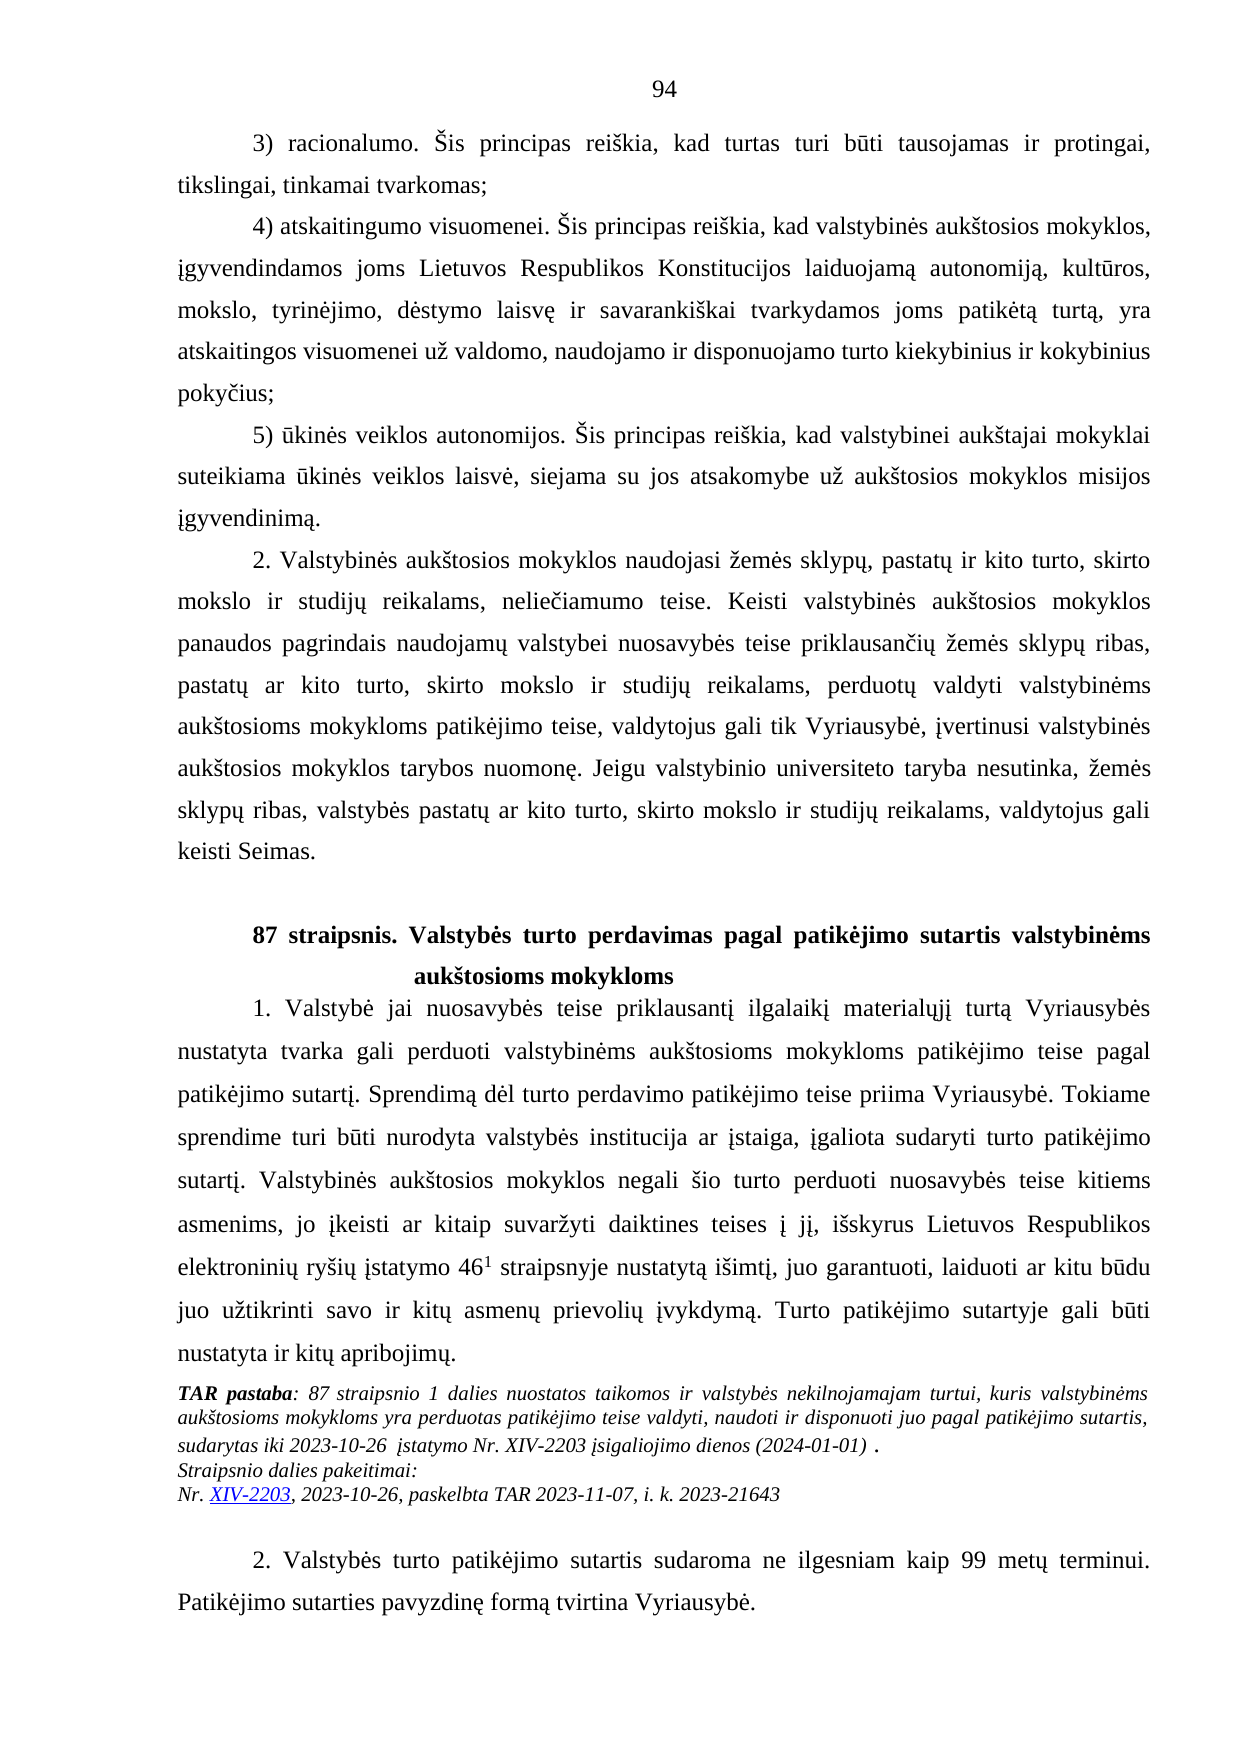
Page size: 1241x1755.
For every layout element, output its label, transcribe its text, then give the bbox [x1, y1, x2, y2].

text Straipsnio dalies pakeitimai: [177, 1458, 1152, 1482]
text 2. Valstybinės aukštosios mokyklos naudojasi žemės sklypų, pastatų ir kito turto, skirto mokslo ir studijų reikalams, neliečiamumo teise. Keisti valstybinės aukštosios mokyklos panaudos pagrindais naudojamų valstybei nuosavybės teise priklausančių žemės sklypų ribas, pastatų ar kito turto, skirto mokslo ir studijų reikalams, perduotų valdyti valstybinėms aukštosioms mokykloms patikėjimo teise, valdytojus gali tik Vyriausybė, įvertinusi valstybinės aukštosios mokyklos tarybos nuomonę. Jeigu valstybinio universiteto taryba nesutinka, žemės sklypų ribas, valstybės pastatų ar kito turto, skirto mokslo ir studijų reikalams, valdytojus gali keisti Seimas. [177, 535, 1152, 868]
text TAR pastaba: 87 straipsnio 1 dalies nuostatos taikomos ir valstybės nekilnojamajam turtui, kuris valstybinėms aukštosioms mokykloms yra perduotas patikėjimo teise valdyti, naudoti ir disponuoti juo pagal patikėjimo sutartis, sudarytas iki 2023-10-26 įstatymo Nr. XIV-2203 įsigaliojimo dienos (2024-01-01) . [177, 1381, 1152, 1458]
text 1. Valstybė jai nuosavybės teise priklausantį ilgalaikį materialųjį turtą Vyriausybės nustatyta tvarka gali perduoti valstybinėms aukštosioms mokykloms patikėjimo teise pagal patikėjimo sutartį. Sprendimą dėl turto perdavimo patikėjimo teise priima Vyriausybė. Tokiame sprendime turi būti nurodyta valstybės institucija ar įstaiga, įgaliota sudaryti turto patikėjimo sutartį. Valstybinės aukštosios mokyklos negali šio turto perduoti nuosavybės teise kitiems asmenims, jo įkeisti ar kitaip suvaržyti daiktines teises į jį, išskyrus Lietuvos Respublikos elektroninių ryšių įstatymo 461 straipsnyje nustatytą išimtį, juo garantuoti, laiduoti ar kitu būdu juo užtikrinti savo ir kitų asmenų prievolių įvykdymą. Turto patikėjimo sutartyje gali būti nustatyta ir kitų apribojimų. [177, 993, 1152, 1367]
text 4) atskaitingumo visuomenei. Šis principas reiškia, kad valstybinės aukštosios mokyklos, įgyvendindamos joms Lietuvos Respublikos Konstitucijos laiduojamą autonomiją, kultūros, mokslo, tyrinėjimo, dėstymo laisvę ir savarankiškai tvarkydamos joms patikėtą turtą, yra atskaitingos visuomenei už valdomo, naudojamo ir disponuojamo turto kiekybinius ir kokybinius pokyčius; [177, 201, 1152, 410]
text 3) racionalumo. Šis principas reiškia, kad turtas turi būti tausojamas ir protingai, tikslingai, tinkamai tvarkomas; [177, 118, 1152, 201]
text Nr. XIV-2203, 2023-10-26, paskelbta TAR 2023-11-07, i. k. 2023-21643 [177, 1482, 1152, 1506]
text 87 straipsnis. Valstybės turto perdavimas pagal patikėjimo sutartis valstybinėms aukštosioms mokykloms [252, 910, 1152, 993]
text 2. Valstybės turto patikėjimo sutartis sudaroma ne ilgesniam kaip 99 metų terminui. Patikėjimo sutarties pavyzdinę formą tvirtina Vyriausybė. [177, 1535, 1152, 1618]
text 5) ūkinės veiklos autonomijos. Šis principas reiškia, kad valstybinei aukštajai mokyklai suteikiama ūkinės veiklos laisvė, siejama su jos atsakomybe už aukštosios mokyklos misijos įgyvendinimą. [177, 410, 1152, 535]
